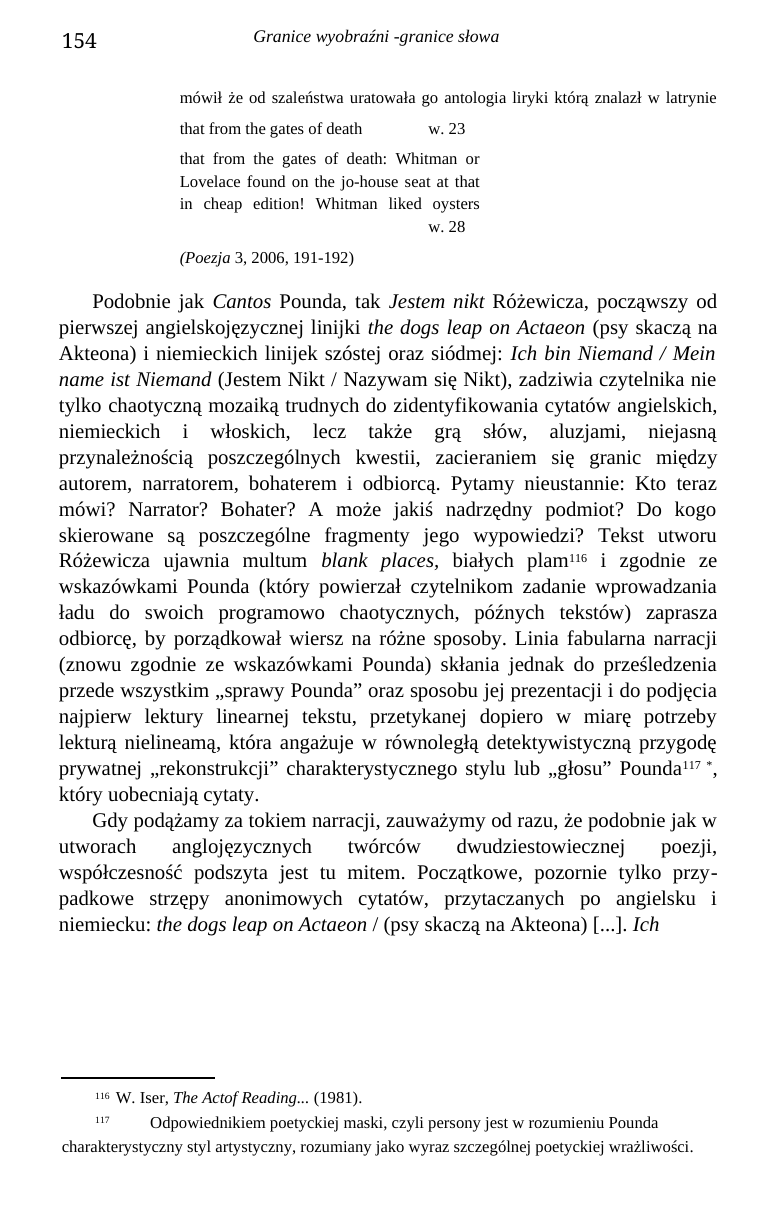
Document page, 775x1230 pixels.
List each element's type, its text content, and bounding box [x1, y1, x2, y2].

text 154 [62, 26, 99, 55]
text 117 Odpowiednikiem poetyckiej maski, czyli persony jest w rozumieniu Pounda [62, 1112, 715, 1132]
text mówił że od szaleństwa uratowała go antologia liryki którą znalazł w latrynie that from the gates of death w. 23 [179, 88, 718, 138]
text 116 W. Iser, The Actof Reading... (1981). [62, 1088, 715, 1107]
text (Poezja 3, 2006, 191-192) [179, 248, 718, 267]
text Granice wyobraźni -granice słowa [253, 25, 524, 46]
text Podobnie jak Cantos Pounda, tak Jestem nikt Różewicza, począwszy od pierwszej angielskojęzycznej linijki the dogs leap on Actaeon (psy skaczą na Akteona) i niemieckich linijek szóstej oraz siódmej: Ich bin Niemand / Mein name ist Niemand (Jestem Nikt / Nazywam się Nikt), zadziwia czytelnika nie tylko chaotyczną mozaiką trudnych do zidentyfi­kowania cytatów angielskich, niemieckich i włoskich, lecz także grą słów, aluzjami, niejasną przynależnością poszczególnych kwestii, zacie­raniem się granic między autorem, narratorem, bohaterem i odbiorcą. Pytamy nieustannie: Kto teraz mówi? Narrator? Bohater? A może jakiś nadrzędny podmiot? Do kogo skierowane są poszczególne fragmenty jego wypowiedzi? Tekst utworu Różewicza ujawnia multum blank pla­ces, białych plam116 i zgodnie ze wskazówkami Pounda (który powierzał czytelnikom zadanie wprowadzania ładu do swoich programowo cha­otycznych, późnych tekstów) zaprasza odbiorcę, by porządkował wiersz na różne sposoby. Linia fabularna narracji (znowu zgodnie ze wskazów­kami Pounda) skłania jednak do prześledzenia przede wszystkim „sprawy Pounda” oraz sposobu jej prezentacji i do podjęcia najpierw lektury line­arnej tekstu, przetykanej dopiero w miarę potrzeby lekturą nielineamą, która angażuje w równoległą detektywistyczną przygodę prywatnej „re­konstrukcji” charakterystycznego stylu lub „głosu” Pounda117 *, który uobecniają cytaty. [59, 289, 718, 806]
text Gdy podążamy za tokiem narracji, zauważymy od razu, że podobnie jak w utworach anglojęzycznych twórców dwudziestowiecznej poezji, współczesność podszyta jest tu mitem. Początkowe, pozornie tylko przy­padkowe strzępy anonimowych cytatów, przytaczanych po angielsku i niemiecku: the dogs leap on Actaeon / (psy skaczą na Akteona) [...]. Ich [59, 808, 718, 936]
text that from the gates of death: Whitman or Lovelace found on the jo-house seat at that in cheap edition! Whitman liked oysters w. 28 [179, 149, 480, 236]
text charakterystyczny styl artystyczny, rozumiany jako wyraz szczególnej poetyckiej wrażliwości. [62, 1137, 715, 1156]
